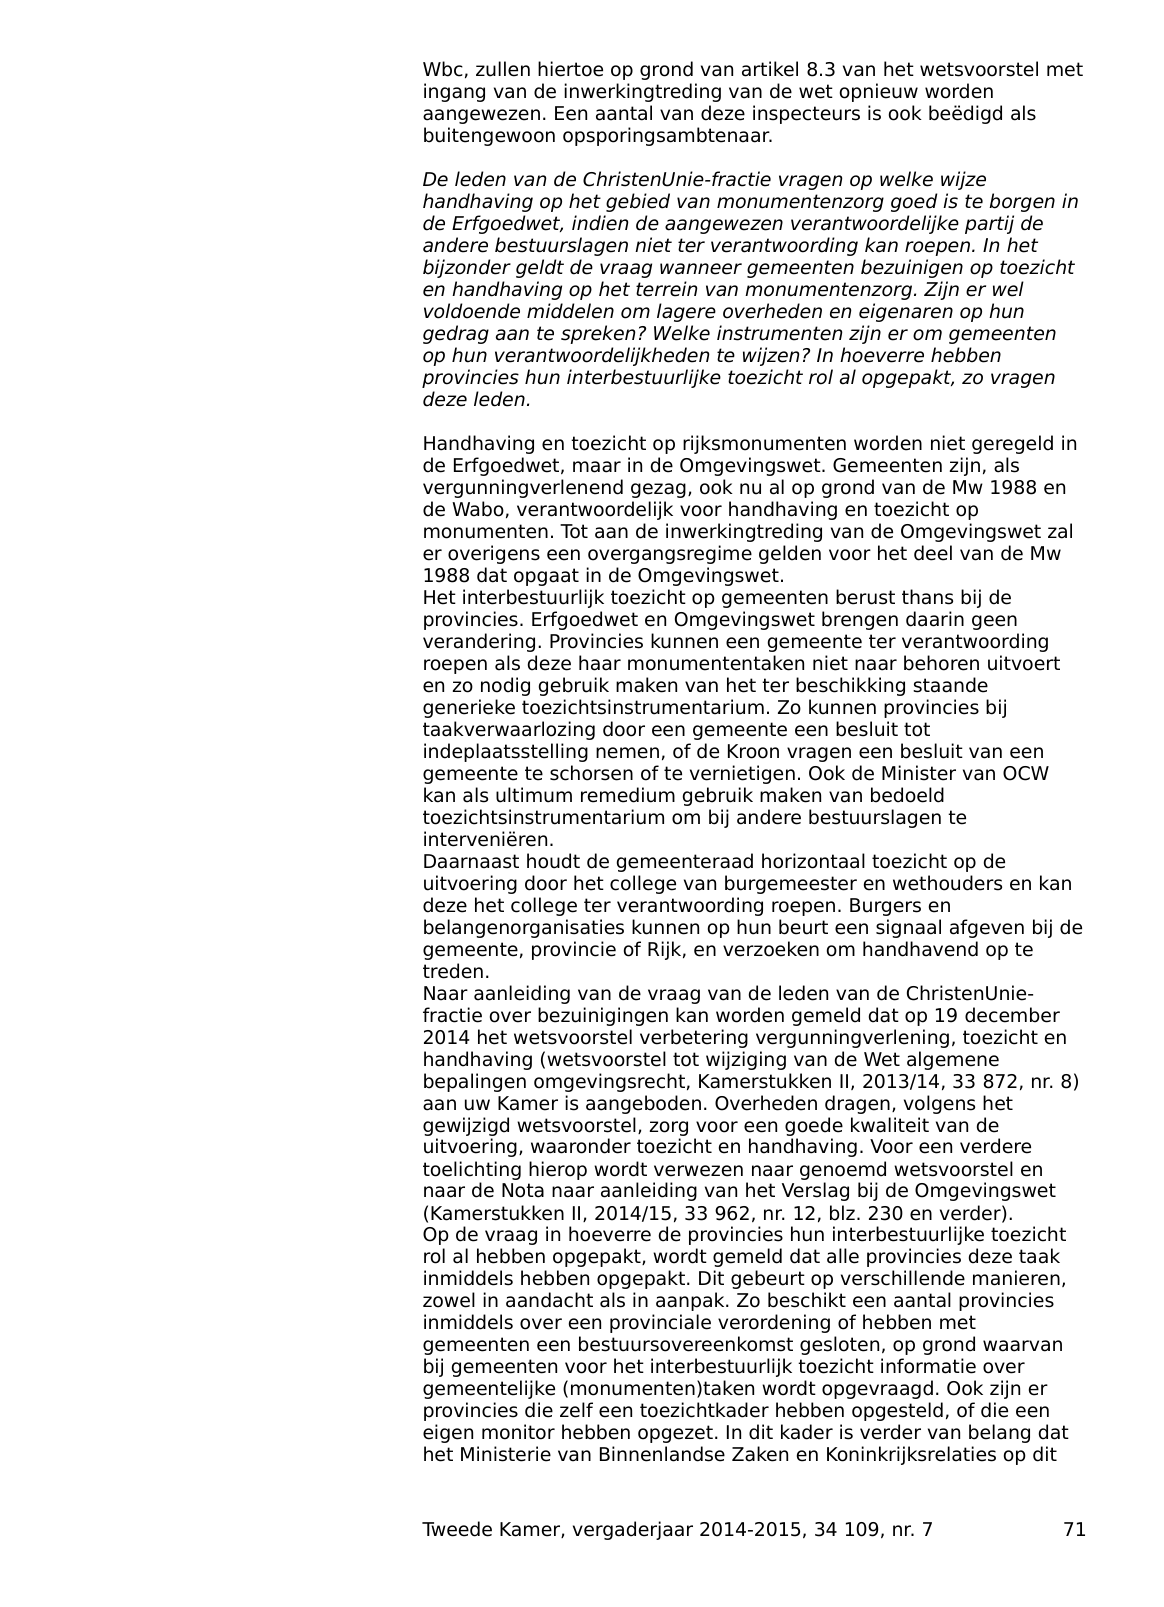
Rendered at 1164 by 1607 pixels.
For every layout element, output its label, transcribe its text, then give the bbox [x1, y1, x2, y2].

text Wbc, zullen hiertoe op grond van artikel 8.3 van het wetsvoorstel met ingang van de inwerkingtreding van de wet opnieuw worden aangewezen. Een aantal van deze inspecteurs is ook beëdigd als buitengewoon opsporingsambtenaar. [422, 59, 1087, 147]
text Naar aanleiding van de vraag van de leden van de ChristenUnie-fractie over bezuinigingen kan worden gemeld dat op 19 december 2014 het wetsvoorstel verbetering vergunningverlening, toezicht en handhaving (wetsvoorstel tot wijziging van de Wet algemene bepalingen omgevingsrecht, Kamerstukken II, 2013/14, 33 872, nr. 8) aan uw Kamer is aangeboden. Overheden dragen, volgens het gewijzigd wetsvoorstel, zorg voor een goede kwaliteit van de uitvoering, waaronder toezicht en handhaving. Voor een verdere toelichting hierop wordt verwezen naar genoemd wetsvoorstel en naar de Nota naar aanleiding van het Verslag bij de Omgevingswet (Kamerstukken II, 2014/15, 33 962, nr. 12, blz. 230 en verder). [422, 983, 1087, 1224]
text Handhaving en toezicht op rijksmonumenten worden niet geregeld in de Erfgoedwet, maar in de Omgevingswet. Gemeenten zijn, als vergunningverlenend gezag, ook nu al op grond van de Mw 1988 en de Wabo, verantwoordelijk voor handhaving en toezicht op monumenten. Tot aan de inwerkingtreding van de Omgevingswet zal er overigens een overgangsregime gelden voor het deel van de Mw 1988 dat opgaat in de Omgevingswet. [422, 433, 1087, 587]
text Daarnaast houdt de gemeenteraad horizontaal toezicht op de uitvoering door het college van burgemeester en wethouders en kan deze het college ter verantwoording roepen. Burgers en belangenorganisaties kunnen op hun beurt een signaal afgeven bij de gemeente, provincie of Rijk, en verzoeken om handhavend op te treden. [422, 851, 1087, 983]
text Op de vraag in hoeverre de provincies hun interbestuurlijke toezicht rol al hebben opgepakt, wordt gemeld dat alle provincies deze taak inmiddels hebben opgepakt. Dit gebeurt op verschillende manieren, zowel in aandacht als in aanpak. Zo beschikt een aantal provincies inmiddels over een provinciale verordening of hebben met gemeenten een bestuursovereenkomst gesloten, op grond waarvan bij gemeenten voor het interbestuurlijk toezicht informatie over gemeentelijke (monumenten)taken wordt opgevraagd. Ook zijn er provincies die zelf een toezichtkader hebben opgesteld, of die een eigen monitor hebben opgezet. In dit kader is verder van belang dat het Ministerie van Binnenlandse Zaken en Koninkrijksrelaties op dit [422, 1224, 1087, 1466]
text De leden van de ChristenUnie-fractie vragen op welke wijze handhaving op het gebied van monumentenzorg goed is te borgen in de Erfgoedwet, indien de aangewezen verantwoordelijke partij de andere bestuurslagen niet ter verantwoording kan roepen. In het bijzonder geldt de vraag wanneer gemeenten bezuinigen op toezicht en handhaving op het terrein van monumentenzorg. Zijn er wel voldoende middelen om lagere overheden en eigenaren op hun gedrag aan te spreken? Welke instrumenten zijn er om gemeenten op hun verantwoordelijkheden te wijzen? In hoeverre hebben provincies hun interbestuurlijke toezicht rol al opgepakt, zo vragen deze leden. [422, 169, 1087, 411]
text Het interbestuurlijk toezicht op gemeenten berust thans bij de provincies. Erfgoedwet en Omgevingswet brengen daarin geen verandering. Provincies kunnen een gemeente ter verantwoording roepen als deze haar monumententaken niet naar behoren uitvoert en zo nodig gebruik maken van het ter beschikking staande generieke toezichtsinstrumentarium. Zo kunnen provincies bij taakverwaarlozing door een gemeente een besluit tot indeplaatsstelling nemen, of de Kroon vragen een besluit van een gemeente te schorsen of te vernietigen. Ook de Minister van OCW kan als ultimum remedium gebruik maken van bedoeld toezichtsinstrumentarium om bij andere bestuurslagen te interveniëren. [422, 587, 1087, 851]
